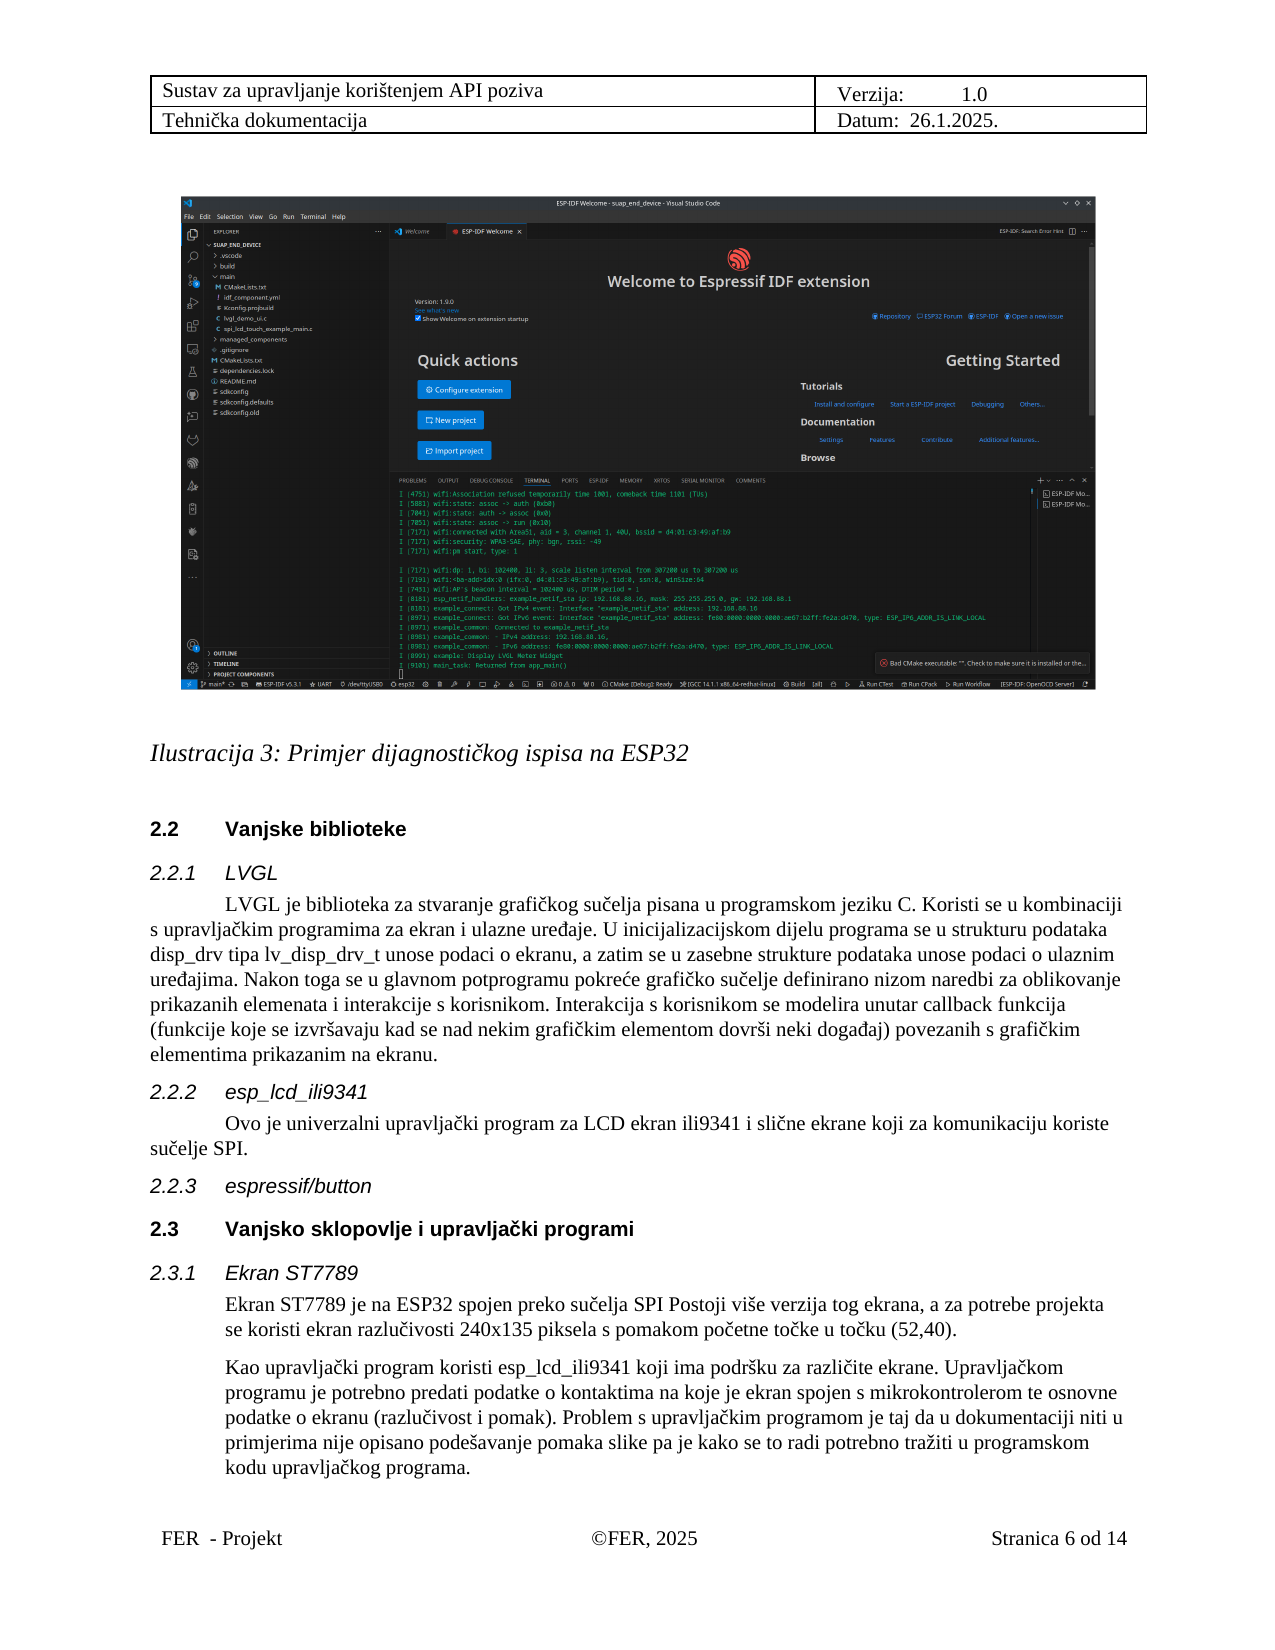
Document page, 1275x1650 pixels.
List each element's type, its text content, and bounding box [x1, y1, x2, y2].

subtitle Ekran ST7789 [150, 1260, 1125, 1285]
text LVGL je biblioteka za stvaranje grafičkog sučelja pisana u programskom jeziku C. Koristi se u kombinaciji s upravljačkim programima za ekran i ulazne uređaje. U inicijalizacijskom dijelu programa se u strukturu podataka disp_drv tipa lv_disp_drv_t unose podaci o ekranu, a zatim se u zasebne strukture podataka unose podaci o ulaznim uređajima. Nakon toga se u glavnom potprogramu pokreće grafičko sučelje definirano nizom naredbi za oblikovanje prikazanih elemenata i interakcije s korisnikom. Interakcija s korisnikom se modelira unutar callback funkcija (funkcije koje se izvršavaju kad se nad nekim grafičkim elementom dovrši neki događaj) povezanih s grafičkim elementima prikazanim na ekranu. [150, 891, 1125, 1066]
text Ilustracija 3: Primjer dijagnostičkog ispisa na ESP32 [150, 726, 1125, 767]
text Kao upravljački program koristi esp_lcd_ili9341 koji ima podršku za različite ekrane. Upravljačkom programu je potrebno predati podatke o kontaktima na koje je ekran spojen s mikrokontrolerom te osnovne podatke o ekranu (razlučivost i pomak). Problem s upravljačkim programom je taj da u dokumentaciji niti u primjerima nije opisano podešavanje pomaka slike pa je kako se to radi potrebno tražiti u programskom kodu upravljačkog programa. [225, 1354, 1125, 1479]
text Ekran ST7789 je na ESP32 spojen preko sučelja SPI Postoji više verzija tog ekrana, a za potrebe projekta se koristi ekran razlučivosti 240x135 piksela s pomakom početne točke u točku (52,40). [225, 1291, 1125, 1341]
subtitle espressif/button [150, 1172, 1125, 1197]
subtitle Vanjsko sklopovlje i upravljački programi [150, 1216, 1125, 1241]
text Ovo je univerzalni upravljački program za LCD ekran ili9341 i slične ekrane koji za komunikaciju koriste sučelje SPI. [150, 1110, 1125, 1160]
subtitle esp_lcd_ili9341 [150, 1079, 1125, 1104]
subtitle Vanjske biblioteke [150, 816, 1125, 841]
subtitle LVGL [150, 860, 1125, 885]
picture [150, 171, 1125, 726]
